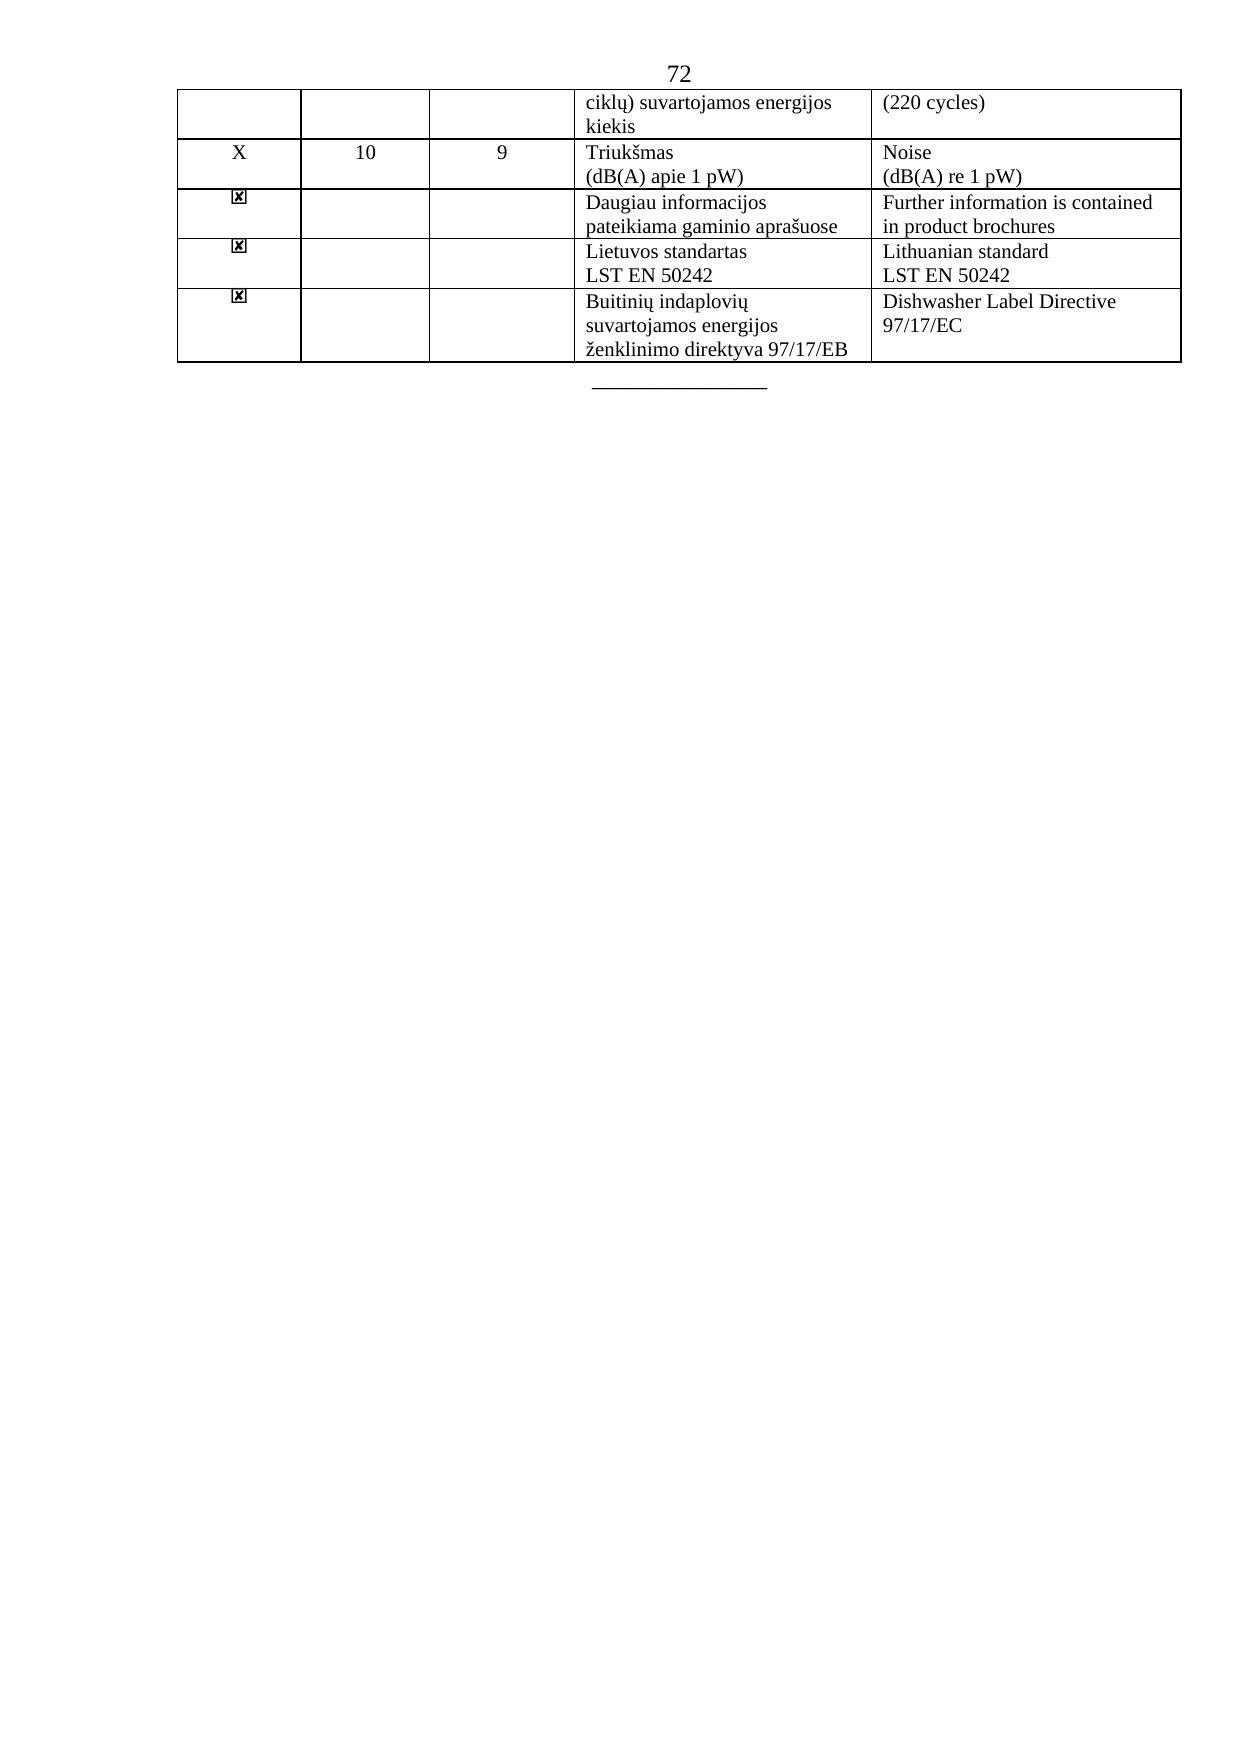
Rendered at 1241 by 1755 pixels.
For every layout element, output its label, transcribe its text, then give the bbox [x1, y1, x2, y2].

table_cell 10 [302, 140, 429, 188]
table_cell X [178, 140, 300, 188]
table_cell [430, 239, 574, 287]
table_cell Lietuvos standartas LST EN 50242 [575, 239, 871, 287]
table_cell ciklų) suvartojamos energijos kiekis [575, 90, 871, 138]
table_cell [430, 190, 574, 238]
table_cell [302, 190, 429, 238]
table_cell [430, 289, 574, 361]
table_cell  [178, 289, 300, 361]
table_cell Triukšmas (dB(A) apie 1 pW) [575, 140, 871, 188]
table_cell (220 cycles) [872, 90, 1180, 138]
table_cell [430, 90, 574, 138]
text ______________ [177, 363, 1181, 391]
table_cell  [178, 239, 300, 287]
table_cell [178, 90, 300, 138]
table_cell Lithuanian standard LST EN 50242 [872, 239, 1180, 287]
table_cell  [178, 190, 300, 238]
table_cell 9 [430, 140, 574, 188]
table_cell Dishwasher Label Directive 97/17/EC [872, 289, 1180, 361]
table_cell [302, 90, 429, 138]
table_cell Buitinių indaplovių suvartojamos energijos ženklinimo direktyva 97/17/EB [575, 289, 871, 361]
table_cell Daugiau informacijos pateikiama gaminio aprašuose [575, 190, 871, 238]
table_cell [302, 289, 429, 361]
table_cell [302, 239, 429, 287]
table_cell Further information is contained in product brochures [872, 190, 1180, 238]
table_cell Noise (dB(A) re 1 pW) [872, 140, 1180, 188]
